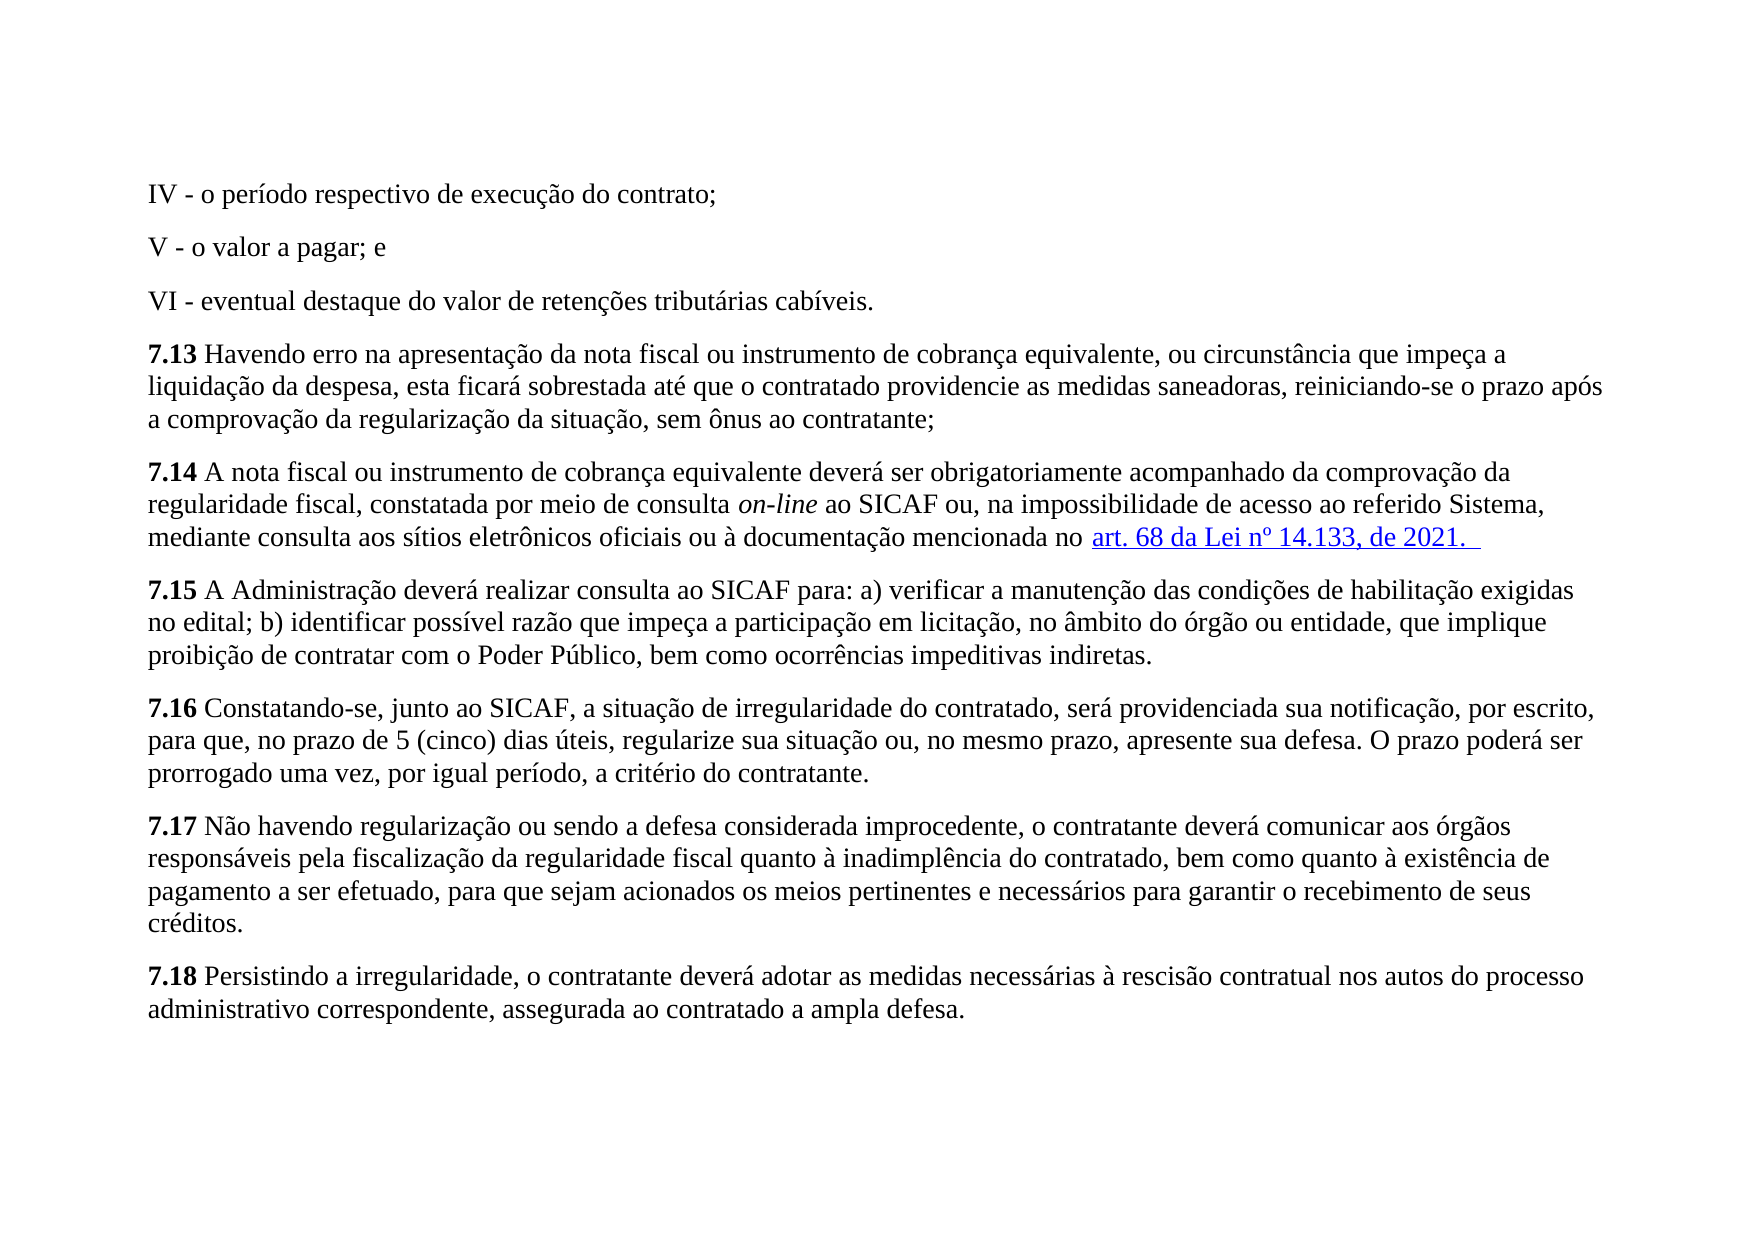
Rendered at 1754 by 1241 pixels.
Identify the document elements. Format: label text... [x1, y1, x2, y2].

text 7.17 Não havendo regularização ou sendo a defesa considerada improcedente, o contratante deverá comunicar aos órgãos responsáveis pela fiscalização da regularidade fiscal quanto à inadimplência do contratado, bem como quanto à existência de pagamento a ser efetuado, para que sejam acionados os meios pertinentes e necessários para garantir o recebimento de seus créditos. [148, 809, 1606, 938]
text V - o valor a pagar; e [148, 230, 1606, 263]
text VI - eventual destaque do valor de retenções tributárias cabíveis. [148, 284, 1606, 316]
text IV - o período respectivo de execução do contrato; [148, 177, 1606, 209]
text 7.16 Constatando-se, junto ao SICAF, a situação de irregularidade do contratado, será providenciada sua notificação, por escrito, para que, no prazo de 5 (cinco) dias úteis, regularize sua situação ou, no mesmo prazo, apresente sua defesa. O prazo poderá ser prorrogado uma vez, por igual período, a critério do contratante. [148, 691, 1606, 788]
text 7.15 A Administração deverá realizar consulta ao SICAF para: a) verificar a manutenção das condições de habilitação exigidas no edital; b) identificar possível razão que impeça a participação em licitação, no âmbito do órgão ou entidade, que implique proibição de contratar com o Poder Público, bem como ocorrências impeditivas indiretas. [148, 573, 1606, 670]
text 7.18 Persistindo a irregularidade, o contratante deverá adotar as medidas necessárias à rescisão contratual nos autos do processo administrativo correspondente, assegurada ao contratado a ampla defesa. [148, 959, 1606, 1024]
text 7.14 A nota fiscal ou instrumento de cobrança equivalente deverá ser obrigatoriamente acompanhado da comprovação da regularidade fiscal, constatada por meio de consulta on-line ao SICAF ou, na impossibilidade de acesso ao referido Sistema, mediante consulta aos sítios eletrônicos oficiais ou à documentação mencionada no art. 68 da Lei nº 14.133, de 2021. [148, 455, 1606, 552]
text 7.13 Havendo erro na apresentação da nota fiscal ou instrumento de cobrança equivalente, ou circunstância que impeça a liquidação da despesa, esta ficará sobrestada até que o contratado providencie as medidas saneadoras, reiniciando-se o prazo após a comprovação da regularização da situação, sem ônus ao contratante; [148, 337, 1606, 434]
